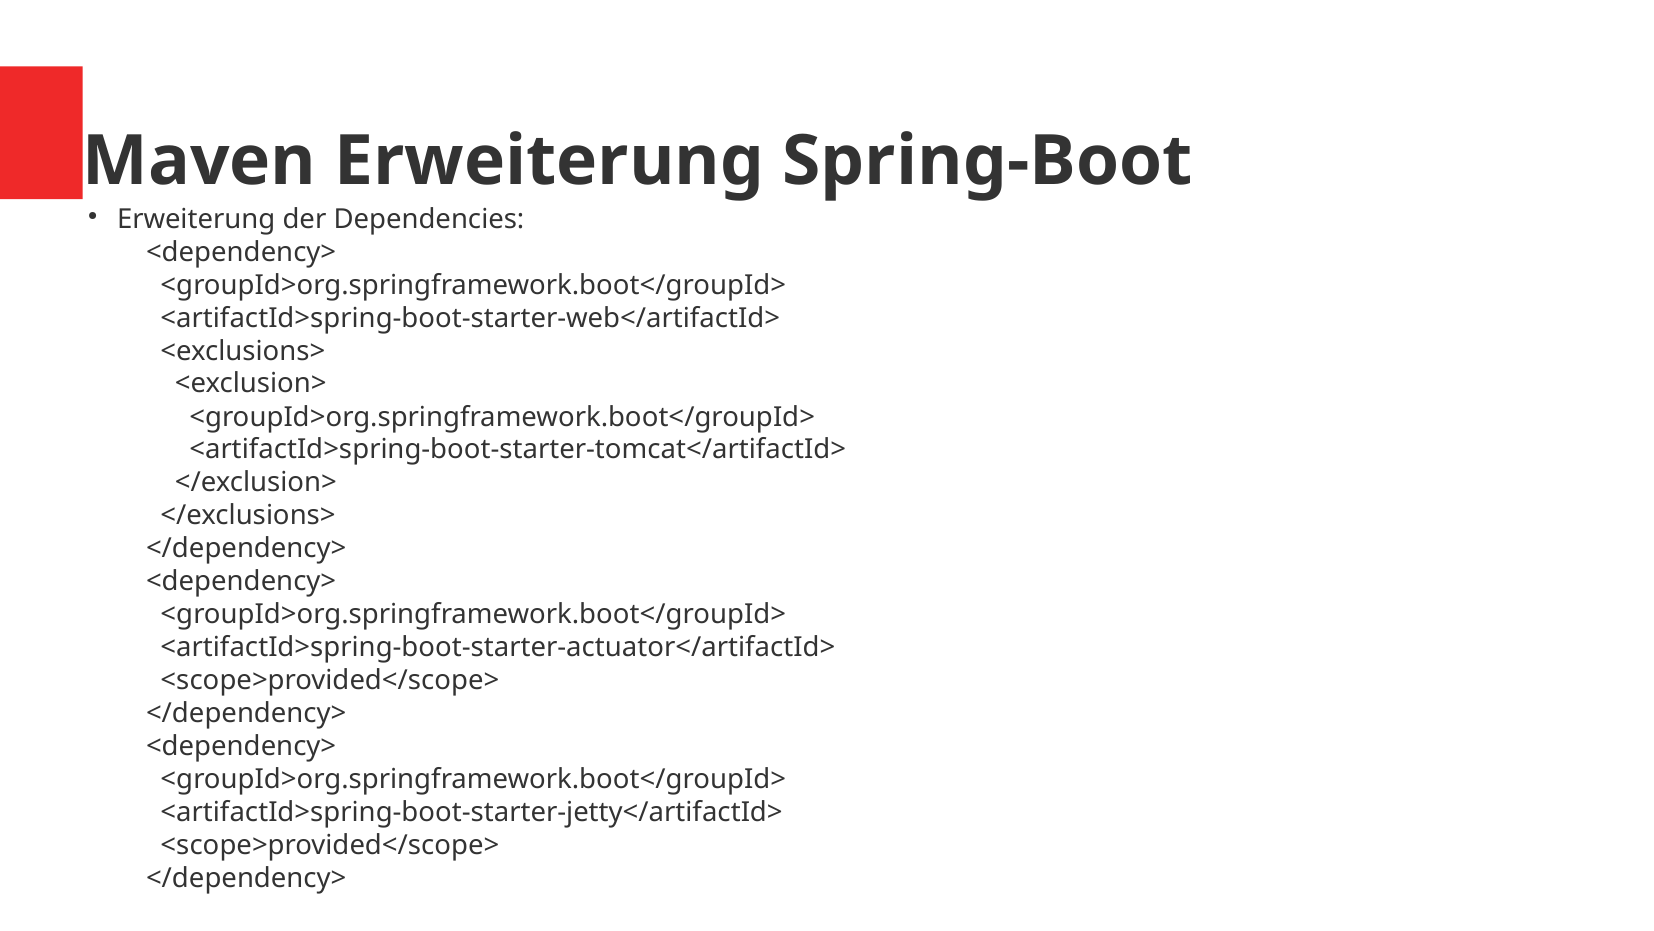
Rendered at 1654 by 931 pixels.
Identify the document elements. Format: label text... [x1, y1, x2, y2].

title Maven Erweiterung Spring-Boot [82, 0, 1571, 237]
list Erweiterung der Dependencies: <dependency> <groupId>org.springframework.boot</groupId> <artifactId>spring-boot-starter-web</artifactId> <exclusions> <exclusion> <groupId>org.springframework.boot</groupId> <artifactId>spring-boot-starter-tomcat</artifactId> </exclusion> </exclusions> </dependency> <dependency> <groupId>org.springframework.boot</groupId> <artifactId>spring-boot-starter-actuator</artifactId> <scope>provided</scope> </dependency> <dependency> <groupId>org.springframework.boot</groupId> <artifactId>spring-boot-starter-jetty</artifactId> <scope>provided</scope> </dependency> [78, 200, 1567, 898]
